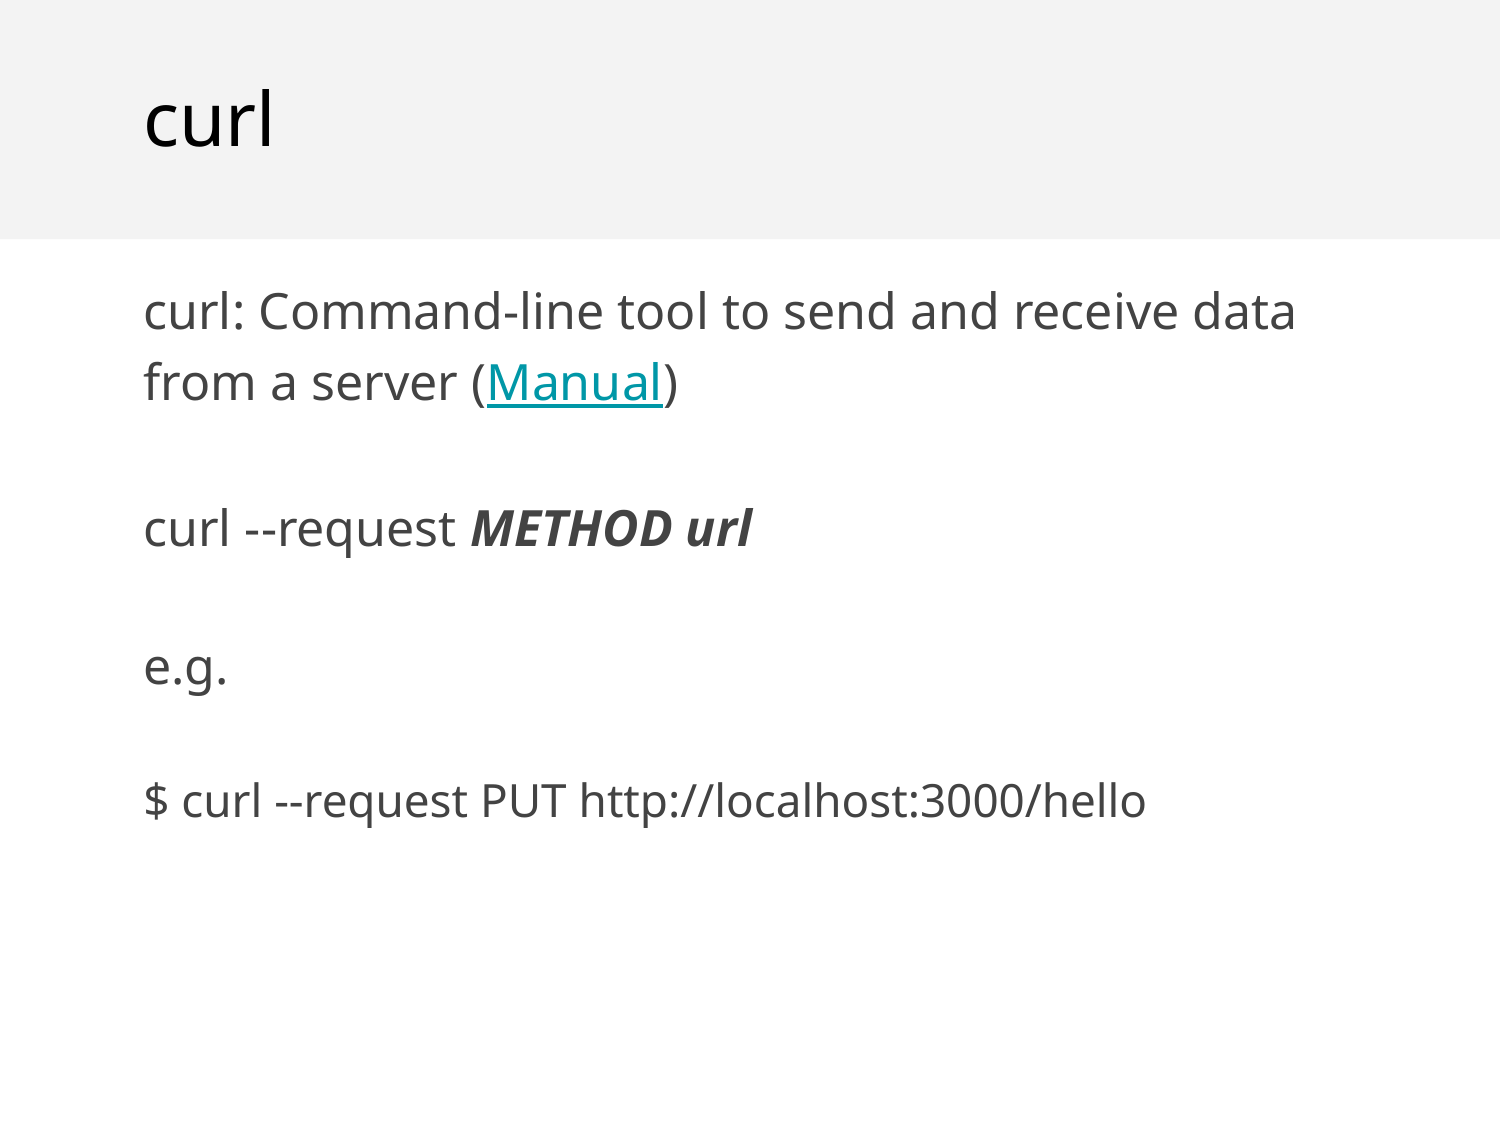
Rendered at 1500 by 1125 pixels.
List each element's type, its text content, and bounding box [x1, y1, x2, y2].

list curl: Command-line tool to send and receive data from a server (Manual) curl --request METHOD url e.g. $ curl --request PUT http://localhost:3000/hello [128, 255, 1372, 1004]
title curl [128, 56, 1372, 183]
